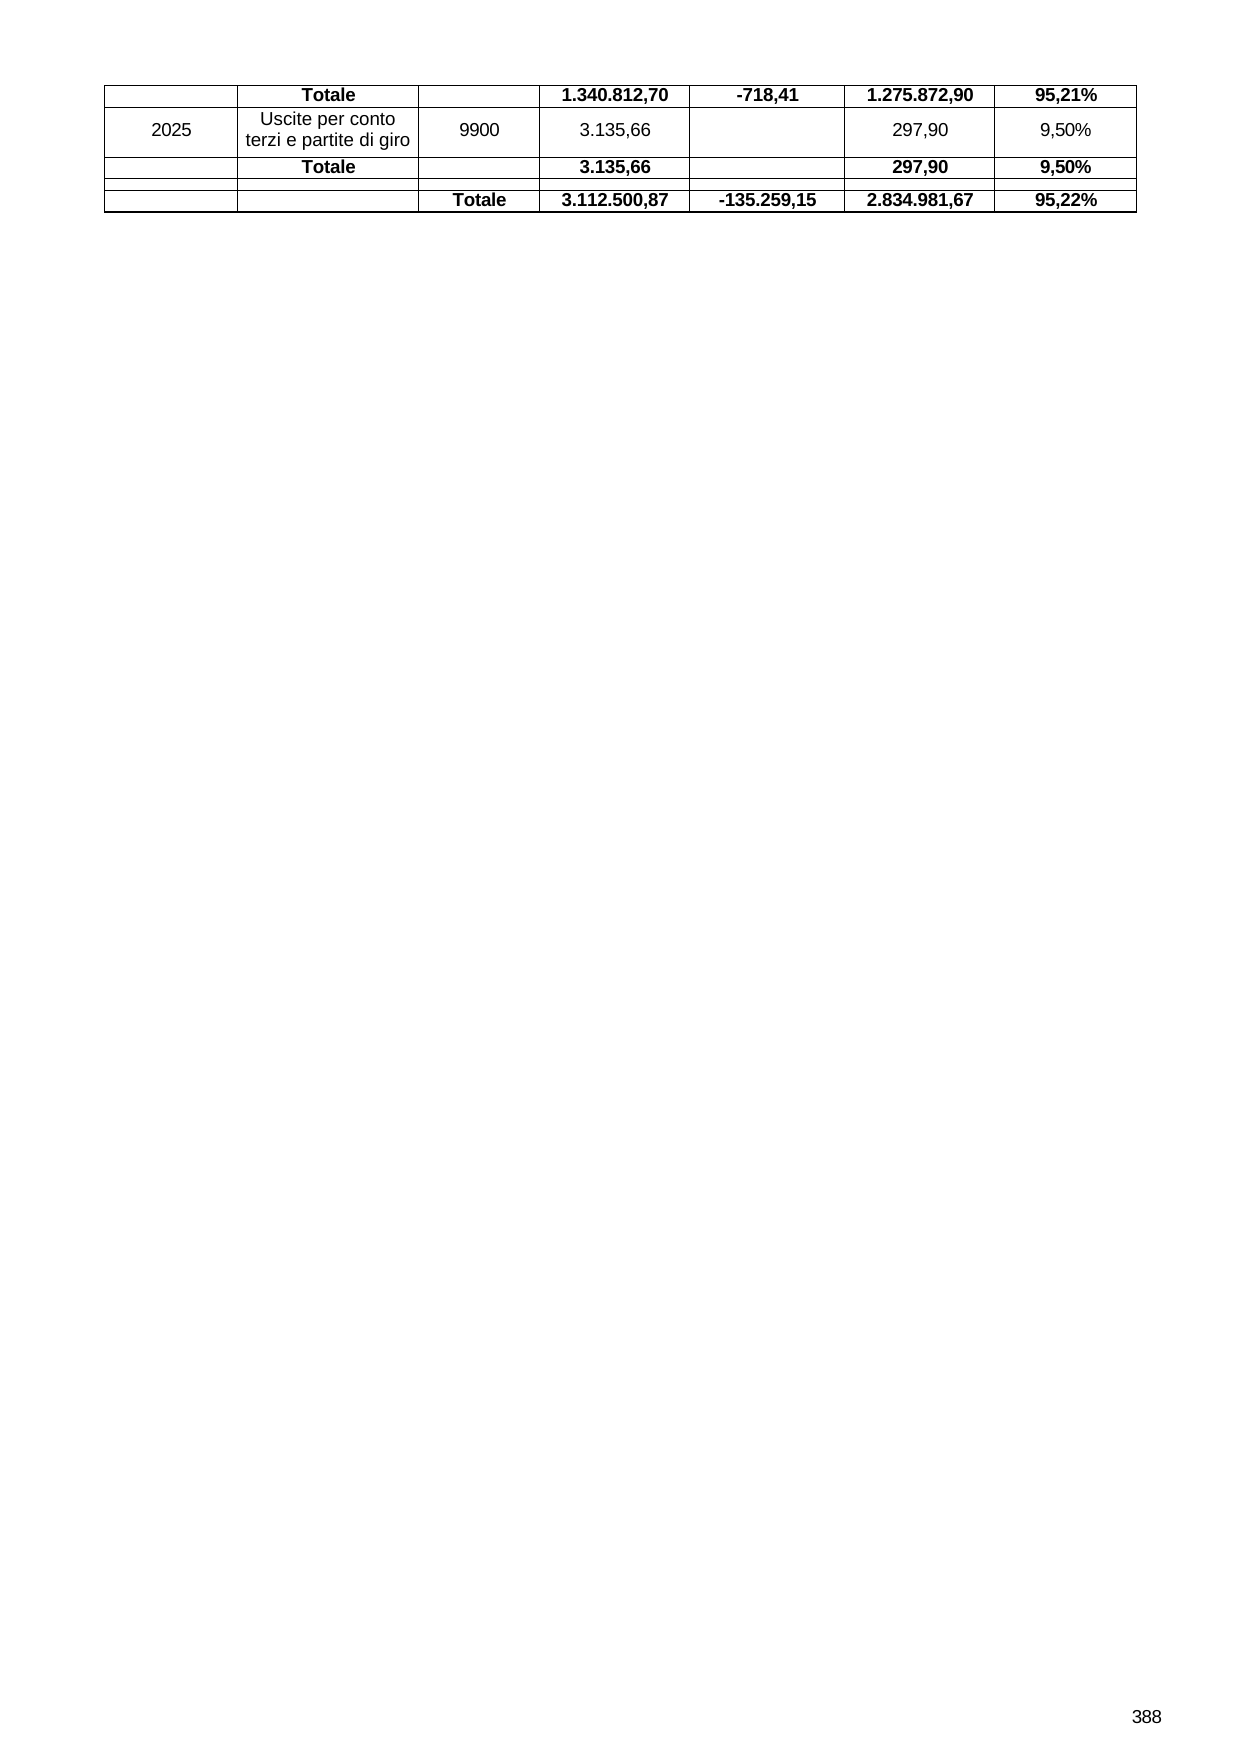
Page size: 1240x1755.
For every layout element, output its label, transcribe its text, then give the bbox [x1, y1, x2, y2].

table_cell [238, 191, 418, 211]
table_cell -718,41 [690, 86, 844, 107]
table_cell 1.275.872,90 [845, 86, 994, 107]
table_cell 2025 [105, 108, 237, 157]
table_cell Uscite per conto terzi e partite di giro [238, 108, 418, 157]
table_cell [105, 191, 237, 211]
table_cell 95,21% [995, 86, 1136, 107]
table_cell [845, 179, 994, 190]
table_cell 3.135,66 [540, 158, 689, 178]
table_cell -135.259,15 [690, 191, 844, 211]
table_cell [238, 179, 418, 190]
table_cell [419, 158, 539, 178]
table_cell Totale [238, 86, 418, 107]
table_cell 9,50% [995, 158, 1136, 178]
table_cell Totale [419, 191, 539, 211]
table_cell [690, 158, 844, 178]
table_cell [105, 158, 237, 178]
table_cell 9900 [419, 108, 539, 157]
table_cell 297,90 [845, 158, 994, 178]
table_cell 297,90 [845, 108, 994, 157]
table_cell 3.135,66 [540, 108, 689, 157]
table_cell [419, 179, 539, 190]
table_cell 95,22% [995, 191, 1136, 211]
table_cell [540, 179, 689, 190]
table_cell 9,50% [995, 108, 1136, 157]
table_cell [419, 86, 539, 107]
table_cell [995, 179, 1136, 190]
table_cell 3.112.500,87 [540, 191, 689, 211]
table_cell [690, 108, 844, 157]
table_cell Totale [238, 158, 418, 178]
table_cell [105, 86, 237, 107]
table_cell [105, 179, 237, 190]
table_cell [690, 179, 844, 190]
table_cell 1.340.812,70 [540, 86, 689, 107]
table_cell 2.834.981,67 [845, 191, 994, 211]
